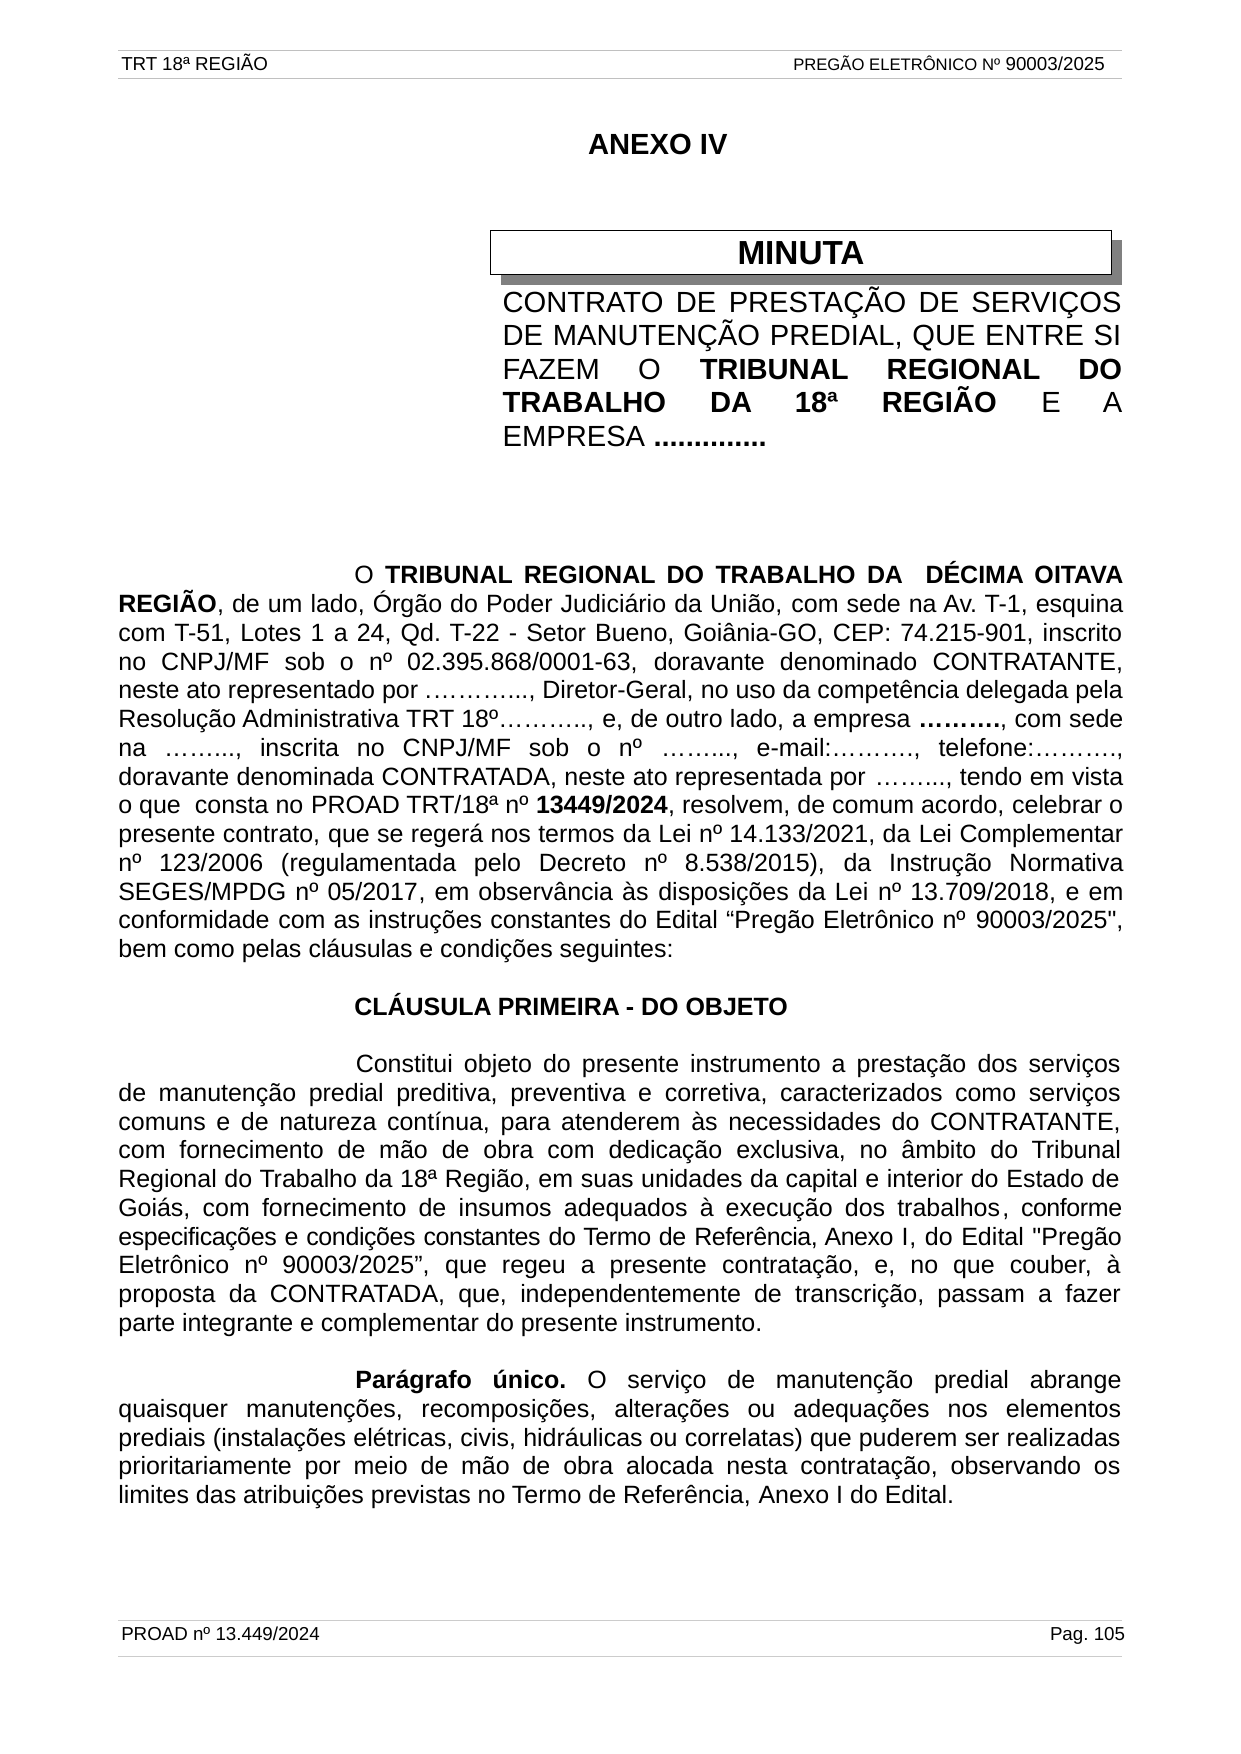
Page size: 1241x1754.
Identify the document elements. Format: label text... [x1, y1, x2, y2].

text Constitui objeto do presente instrumento a prestação dos serviços de manutenção predial preditiva, preventiva e corretiva, caracterizados como serviços comuns e de natureza contínua, para atenderem às necessidades do CONTRATANTE, com fornecimento de mão de obra com dedicação exclusiva, no âmbito do Tribunal Regional do Trabalho da 18ª Região, em suas unidades da capital e interior do Estado de Goiás, com fornecimento de insumos adequados à execução dos trabalhos, conforme especificações e condições constantes do Termo de Referência, Anexo I, do Edital "Pregão Eletrônico nº 90003/2025”, que regeu a presente contratação, e, no que couber, à proposta da CONTRATADA, que, independentemente de transcrição, passam a fazer parte integrante e complementar do presente instrumento. [118, 1049, 1122, 1337]
text CLÁUSULA PRIMEIRA - DO OBJETO [118, 992, 1122, 1020]
text MINUTA [491, 231, 1111, 274]
text Parágrafo único. O serviço de manutenção predial abrange quaisquer manutenções, recomposições, alterações ou adequações nos elementos prediais (instalações elétricas, civis, hidráulicas ou correlatas) que puderem ser realizadas prioritariamente por meio de mão de obra alocada nesta contratação, observando os limites das atribuições previstas no Termo de Referência, Anexo I do Edital. [118, 1365, 1122, 1509]
text CONTRATO DE PRESTAÇÃO DE SERVIÇOS DE MANUTENÇÃO PREDIAL, QUE ENTRE SI FAZEM O TRIBUNAL REGIONAL DO TRABALHO DA 18ª REGIÃO E A EMPRESA .............. [502, 285, 1122, 453]
text O TRIBUNAL REGIONAL DO TRABALHO DA DÉCIMA OITAVA REGIÃO, de um lado, Órgão do Poder Judiciário da União, com sede na Av. T-1, esquina com T-51, Lotes 1 a 24, Qd. T-22 - Setor Bueno, Goiânia-GO, CEP: 74.215-901, inscrito no CNPJ/MF sob o nº 02.395.868/0001-63, doravante denominado CONTRATANTE, neste ato representado por .………..., Diretor-Geral, no uso da competência delegada pela Resolução Administrativa TRT 18º……….., e, de outro lado, a empresa ………., com sede na ……..., inscrita no CNPJ/MF sob o nº ……..., e-mail:………., telefone:………., doravante denominada CONTRATADA, neste ato representada por ……..., tendo em vista o que consta no PROAD TRT/18ª nº 13449/2024, resolvem, de comum acordo, celebrar o presente contrato, que se regerá nos termos da Lei nº 14.133/2021, da Lei Complementar nº 123/2006 (regulamentada pelo Decreto nº 8.538/2015), da Instrução Normativa SEGES/MPDG nº 05/2017, em observância às disposições da Lei nº 13.709/2018, e em conformidade com as instruções constantes do Edital “Pregão Eletrônico nº 90003/2025", bem como pelas cláusulas e condições seguintes: [118, 560, 1123, 963]
text ANEXO IV [193, 127, 1122, 161]
